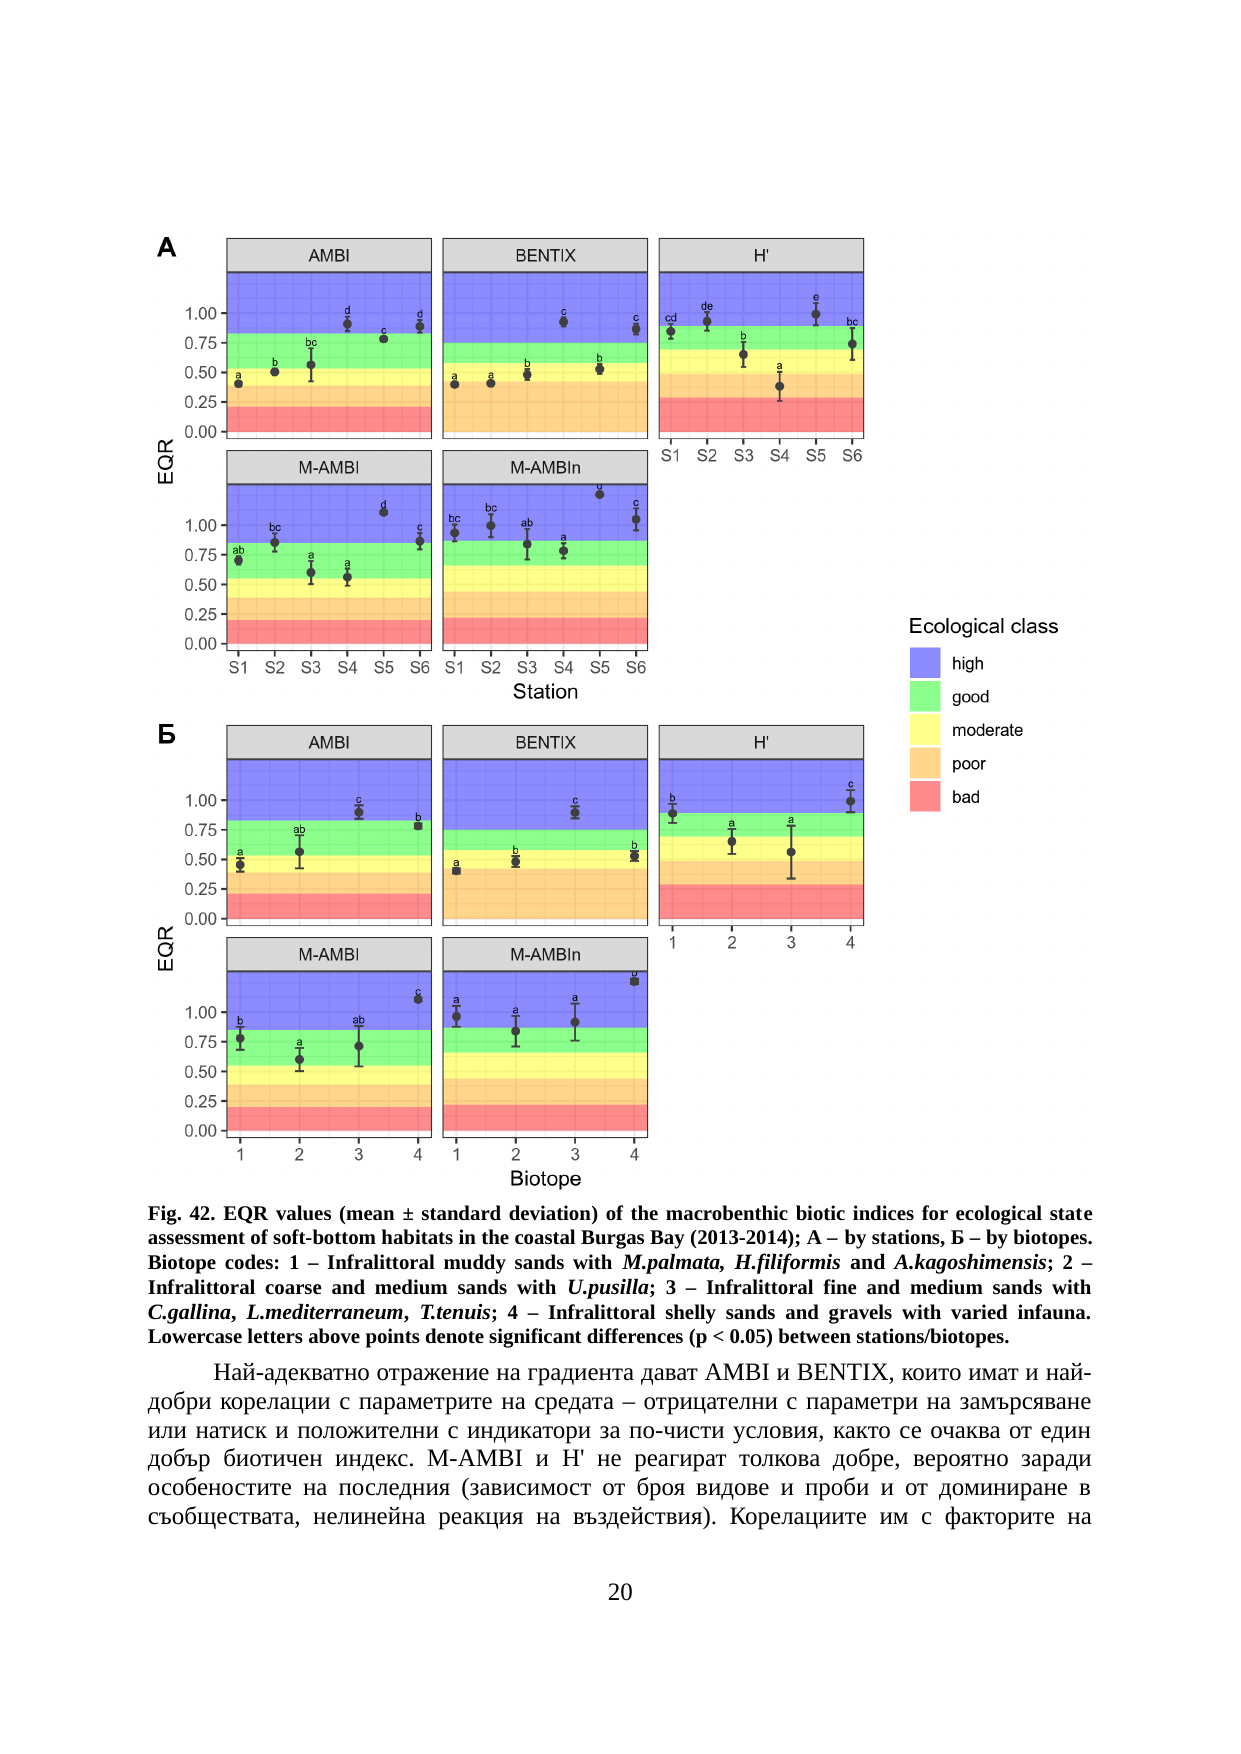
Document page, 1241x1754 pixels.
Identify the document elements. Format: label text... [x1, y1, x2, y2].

picture [147, 227, 1093, 1201]
text Fig. 42. EQR values (mean ± standard deviation) of the macrobenthic biotic indices for ecological state assessment of soft-bottom habitats in the coastal Burgas Bay (2013-2014); А – by stations, Б – by biotopes. Biotope codes: 1 – Infralittoral muddy sands with M.palmata, H.filiformis and A.kagoshimensis; 2 – Infralittoral coarse and medium sands with U.pusilla; 3 – Infralittoral fine and medium sands with C.gallina, L.mediterraneum, T.tenuis; 4 – Infralittoral shelly sands and gravels with varied infauna. Lowercase letters above points denote significant differences (p < 0.05) between stations/biotopes. [148, 1201, 1093, 1348]
text Най-адекватно отражение на градиента дават AMBI и BENTIX, които имат и най-добри корелации с параметрите на средата – отрицателни с параметри на замърсяване или натиск и положителни с индикатори за по-чисти условия, както се очаква от един добър биотичен индекс. M-AMBI и H' не реагират толкова добре, вероятно заради особеностите на последния (зависимост от броя видове и проби и от доминиране в съобществата, нелинейна реакция на въздействия). Корелациите им с факторите на [148, 1357, 1093, 1530]
